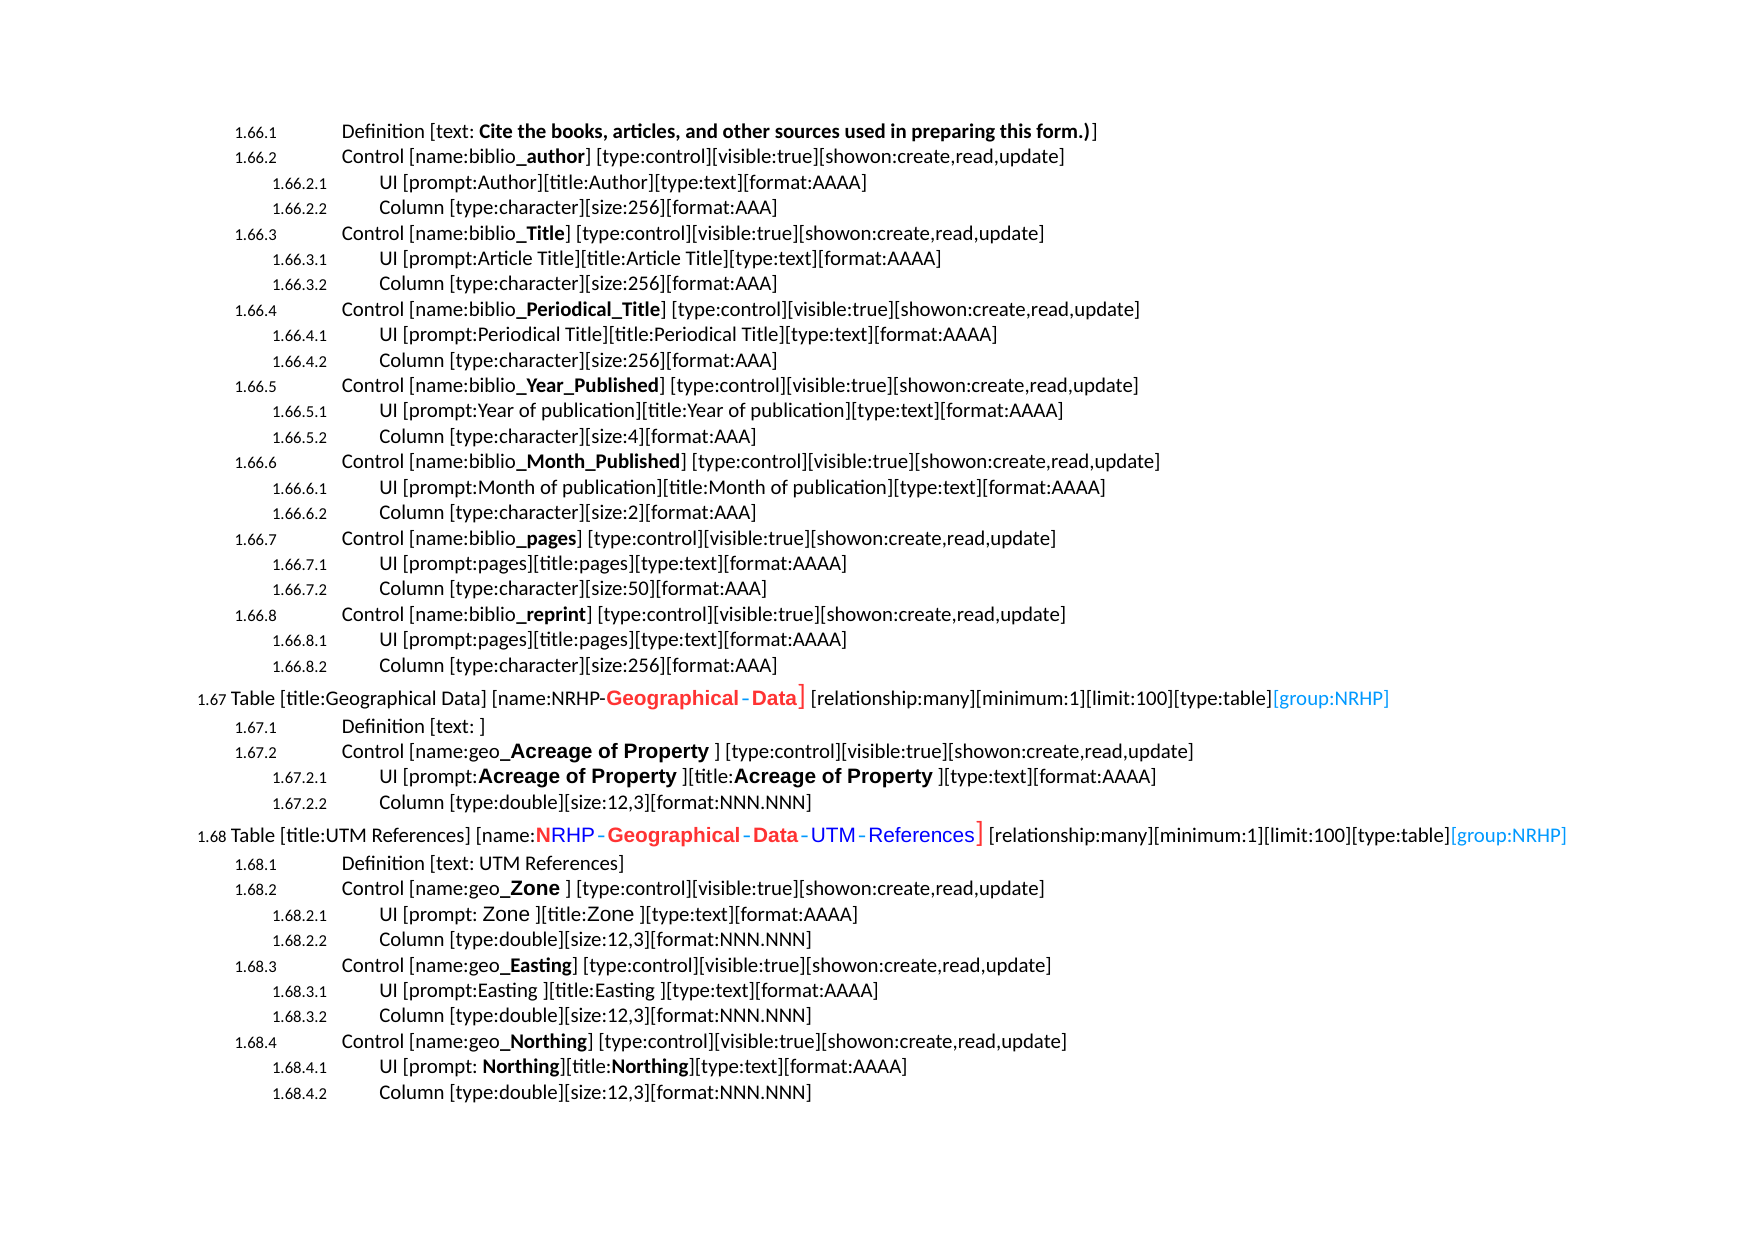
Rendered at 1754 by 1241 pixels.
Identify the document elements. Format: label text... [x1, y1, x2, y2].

list Column [type:character][size:256][format:AAA] [268, 271, 1636, 296]
list Column [type:double][size:12,3][format:NNN.NNN] [268, 789, 1636, 814]
list Definition [text: ] [231, 713, 1636, 738]
list Control [name:biblio_pages] [type:control][visible:true][showon:create,read,update] [231, 525, 1636, 550]
list Control [name:biblio_Title] [type:control][visible:true][showon:create,read,update] [231, 220, 1636, 245]
list Control [name:biblio_Periodical_Title] [type:control][visible:true][showon:create,read,update] [231, 296, 1636, 321]
list Column [type:double][size:12,3][format:NNN.NNN] [268, 926, 1636, 952]
list Control [name:biblio_author] [type:control][visible:true][showon:create,read,update] [231, 143, 1636, 169]
list Column [type:double][size:12,3][format:NNN.NNN] [268, 1003, 1636, 1028]
list UI [prompt:pages][title:pages][type:text][format:AAAA] [268, 550, 1636, 576]
list Definition [text: UTM References] [231, 850, 1636, 876]
list Column [type:character][size:2][format:AAA] [268, 499, 1636, 525]
list Column [type:character][size:256][format:AAA] [268, 652, 1636, 677]
list Column [type:character][size:256][format:AAA] [268, 347, 1636, 372]
list UI [prompt:pages][title:pages][type:text][format:AAAA] [268, 626, 1636, 652]
list Control [name:geo_Acreage of Property ] [type:control][visible:true][showon:create,read,update] [231, 738, 1636, 764]
list Control [name:biblio_Month_Published] [type:control][visible:true][showon:create,read,update] [231, 448, 1636, 474]
list Control [name:geo_Zone ] [type:control][visible:true][showon:create,read,update] [231, 876, 1636, 901]
list UI [prompt:Month of publication][title:Month of publication][type:text][format:AAAA] [268, 474, 1636, 499]
list Column [type:character][size:4][format:AAA] [268, 423, 1636, 448]
list UI [prompt:Acreage of Property ][title:Acreage of Property ][type:text][format:AAAA] [268, 764, 1636, 789]
list Table [title:UTM References] [name:NRHP-Geographical-Data-UTM-References] [relationship:many][minimum:1][limit:100][type:table][group:NRHP] [193, 814, 1636, 850]
list Table [title:Geographical Data] [name:NRHP-Geographical-Data] [relationship:many][minimum:1][limit:100][type:table][group:NRHP] [193, 677, 1636, 713]
list Control [name:biblio_reprint] [type:control][visible:true][showon:create,read,update] [231, 601, 1636, 626]
list Definition [text: Cite the books, articles, and other sources used in preparing this form.)] [231, 118, 1636, 143]
list UI [prompt:Periodical Title][title:Periodical Title][type:text][format:AAAA] [268, 321, 1636, 347]
list Column [type:double][size:12,3][format:NNN.NNN] [268, 1079, 1636, 1104]
list Column [type:character][size:256][format:AAA] [268, 194, 1636, 220]
list UI [prompt: Northing][title:Northing][type:text][format:AAAA] [268, 1053, 1636, 1079]
list Control [name:geo_Easting] [type:control][visible:true][showon:create,read,update] [231, 952, 1636, 977]
list Control [name:geo_Northing] [type:control][visible:true][showon:create,read,update] [231, 1028, 1636, 1053]
list UI [prompt: Zone ][title:Zone ][type:text][format:AAAA] [268, 901, 1636, 926]
list UI [prompt:Article Title][title:Article Title][type:text][format:AAAA] [268, 245, 1636, 271]
list UI [prompt:Year of publication][title:Year of publication][type:text][format:AAAA] [268, 398, 1636, 423]
list Column [type:character][size:50][format:AAA] [268, 576, 1636, 601]
list UI [prompt:Easting ][title:Easting ][type:text][format:AAAA] [268, 977, 1636, 1003]
list UI [prompt:Author][title:Author][type:text][format:AAAA] [268, 169, 1636, 194]
list Control [name:biblio_Year_Published] [type:control][visible:true][showon:create,read,update] [231, 372, 1636, 398]
